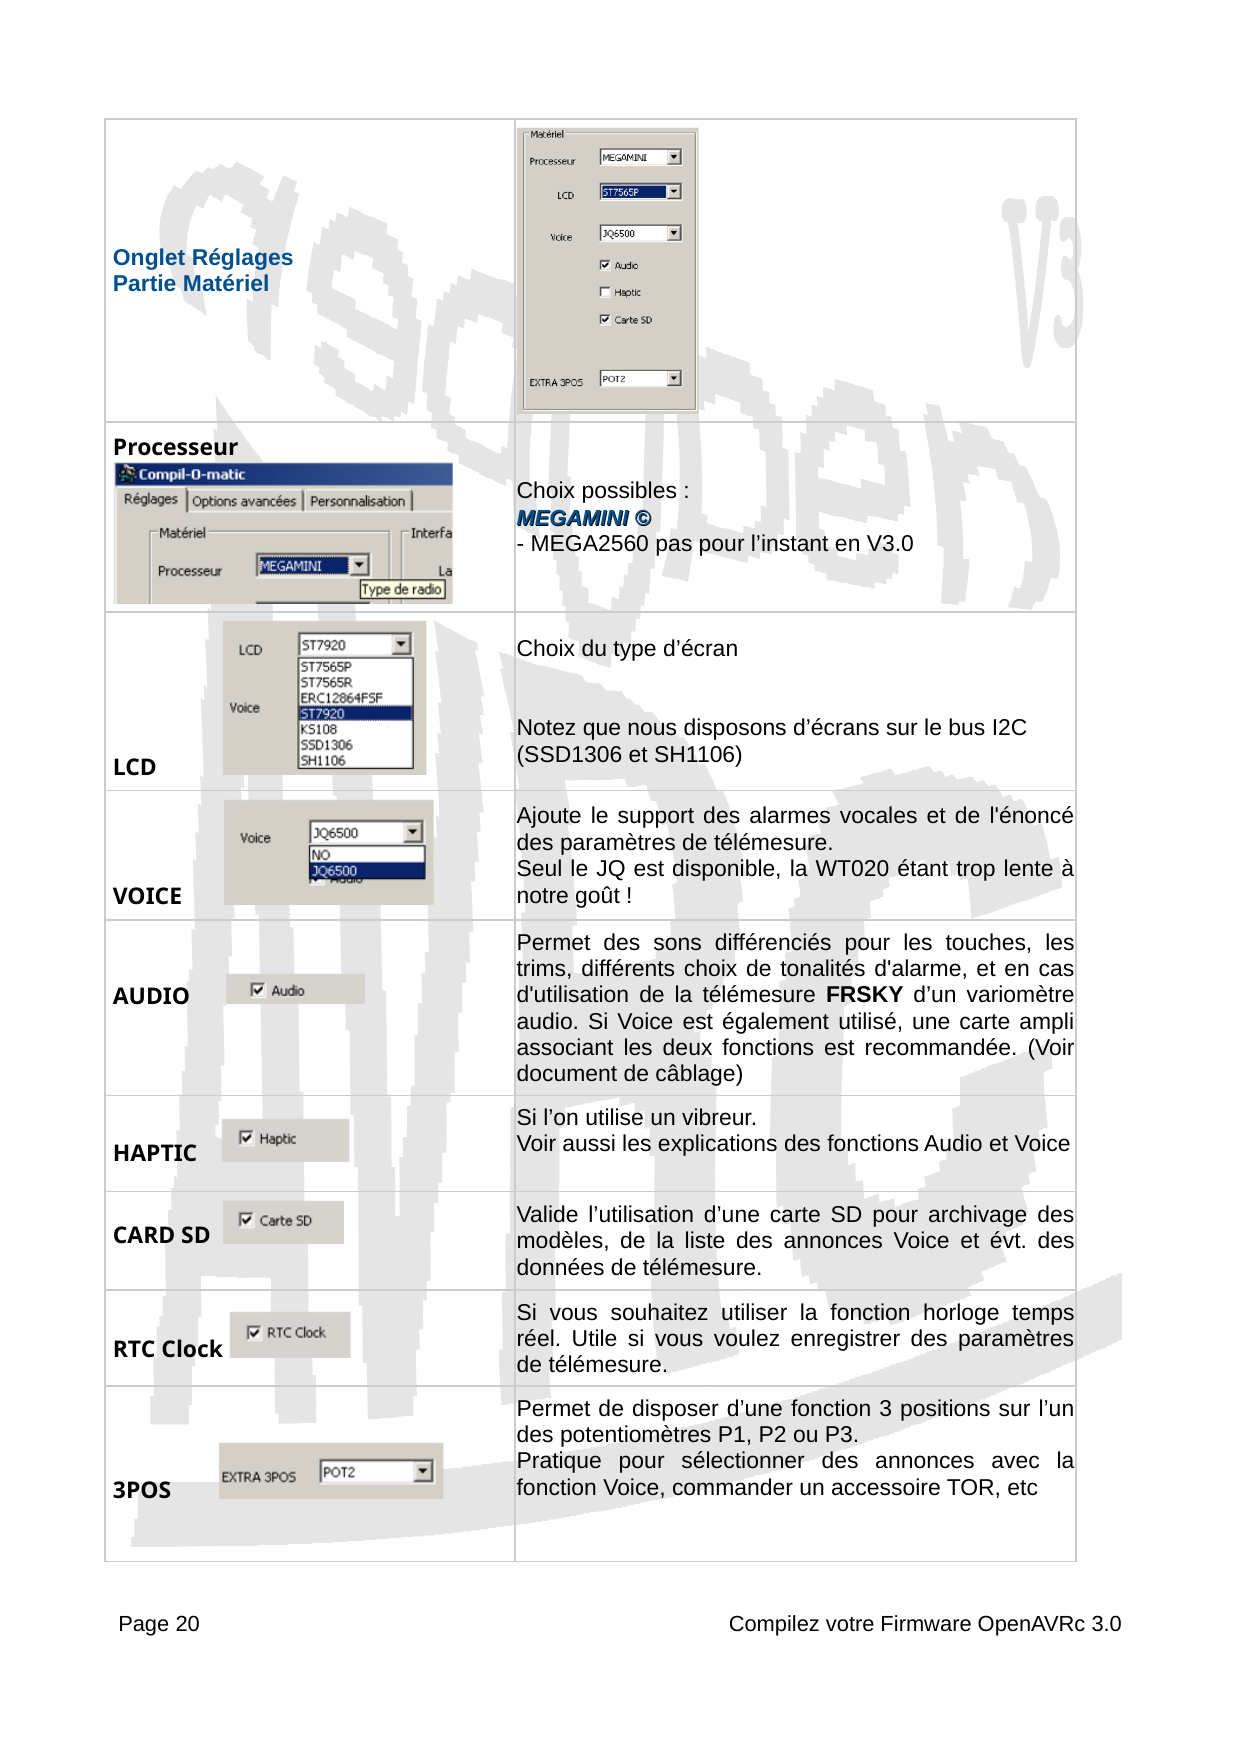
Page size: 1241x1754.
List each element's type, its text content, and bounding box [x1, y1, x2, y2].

table_cell RTC Clock [106, 1291, 514, 1385]
table_cell CARD SD [106, 1192, 514, 1289]
table_cell Choix du type d’écran Notez que nous disposons d’écrans sur le bus I2C (SSD1306 et SH1106) [516, 613, 1075, 790]
table_cell Processeur [106, 423, 514, 611]
table_header Onglet Réglages Partie Matériel [106, 120, 514, 421]
table_cell Ajoute le support des alarmes vocales et de l'énoncé des paramètres de télémesure. Seul le JQ est disponible, la WT020 étant trop lente à notre goût ! [516, 791, 1075, 919]
picture [222, 1200, 344, 1244]
table_cell 3POS [106, 1387, 514, 1561]
picture [229, 1311, 352, 1358]
picture [516, 127, 699, 414]
picture [218, 1442, 444, 1499]
table_cell Si l’on utilise un vibreur. Voir aussi les explications des fonctions Audio et Voice [516, 1096, 1075, 1191]
picture [223, 799, 434, 905]
picture [222, 620, 427, 775]
table_cell Choix possibles : MEGAMINI © - MEGA2560 pas pour l’instant en V3.0 [516, 423, 1075, 611]
table_cell LCD [106, 613, 514, 790]
table_cell Permet des sons différenciés pour les touches, les trims, différents choix de tonalités d'alarme, et en cas d'utilisation de la télémesure FRSKY d’un variomètre audio. Si Voice est également utilisé, une carte ampli associant les deux fonctions est recommandée. (Voir document de câblage) [516, 921, 1075, 1094]
table_cell Permet de disposer d’une fonction 3 positions sur l’un des potentiomètres P1, P2 ou P3. Pratique pour sélectionner des annonces avec la fonction Voice, commander un accessoire TOR, etc [516, 1387, 1075, 1561]
table_cell HAPTIC [106, 1096, 514, 1191]
table_header [516, 120, 1075, 421]
table_cell Valide l’utilisation d’une carte SD pour archivage des modèles, de la liste des annonces Voice et évt. des données de télémesure. [516, 1192, 1075, 1289]
picture [221, 1118, 350, 1162]
table_cell VOICE [106, 791, 514, 919]
picture [112, 462, 453, 604]
table_cell Si vous souhaitez utiliser la fonction horloge temps réel. Utile si vous voulez enregistrer des paramètres de télémesure. [516, 1291, 1075, 1385]
picture [225, 973, 365, 1004]
table_cell AUDIO [106, 921, 514, 1094]
